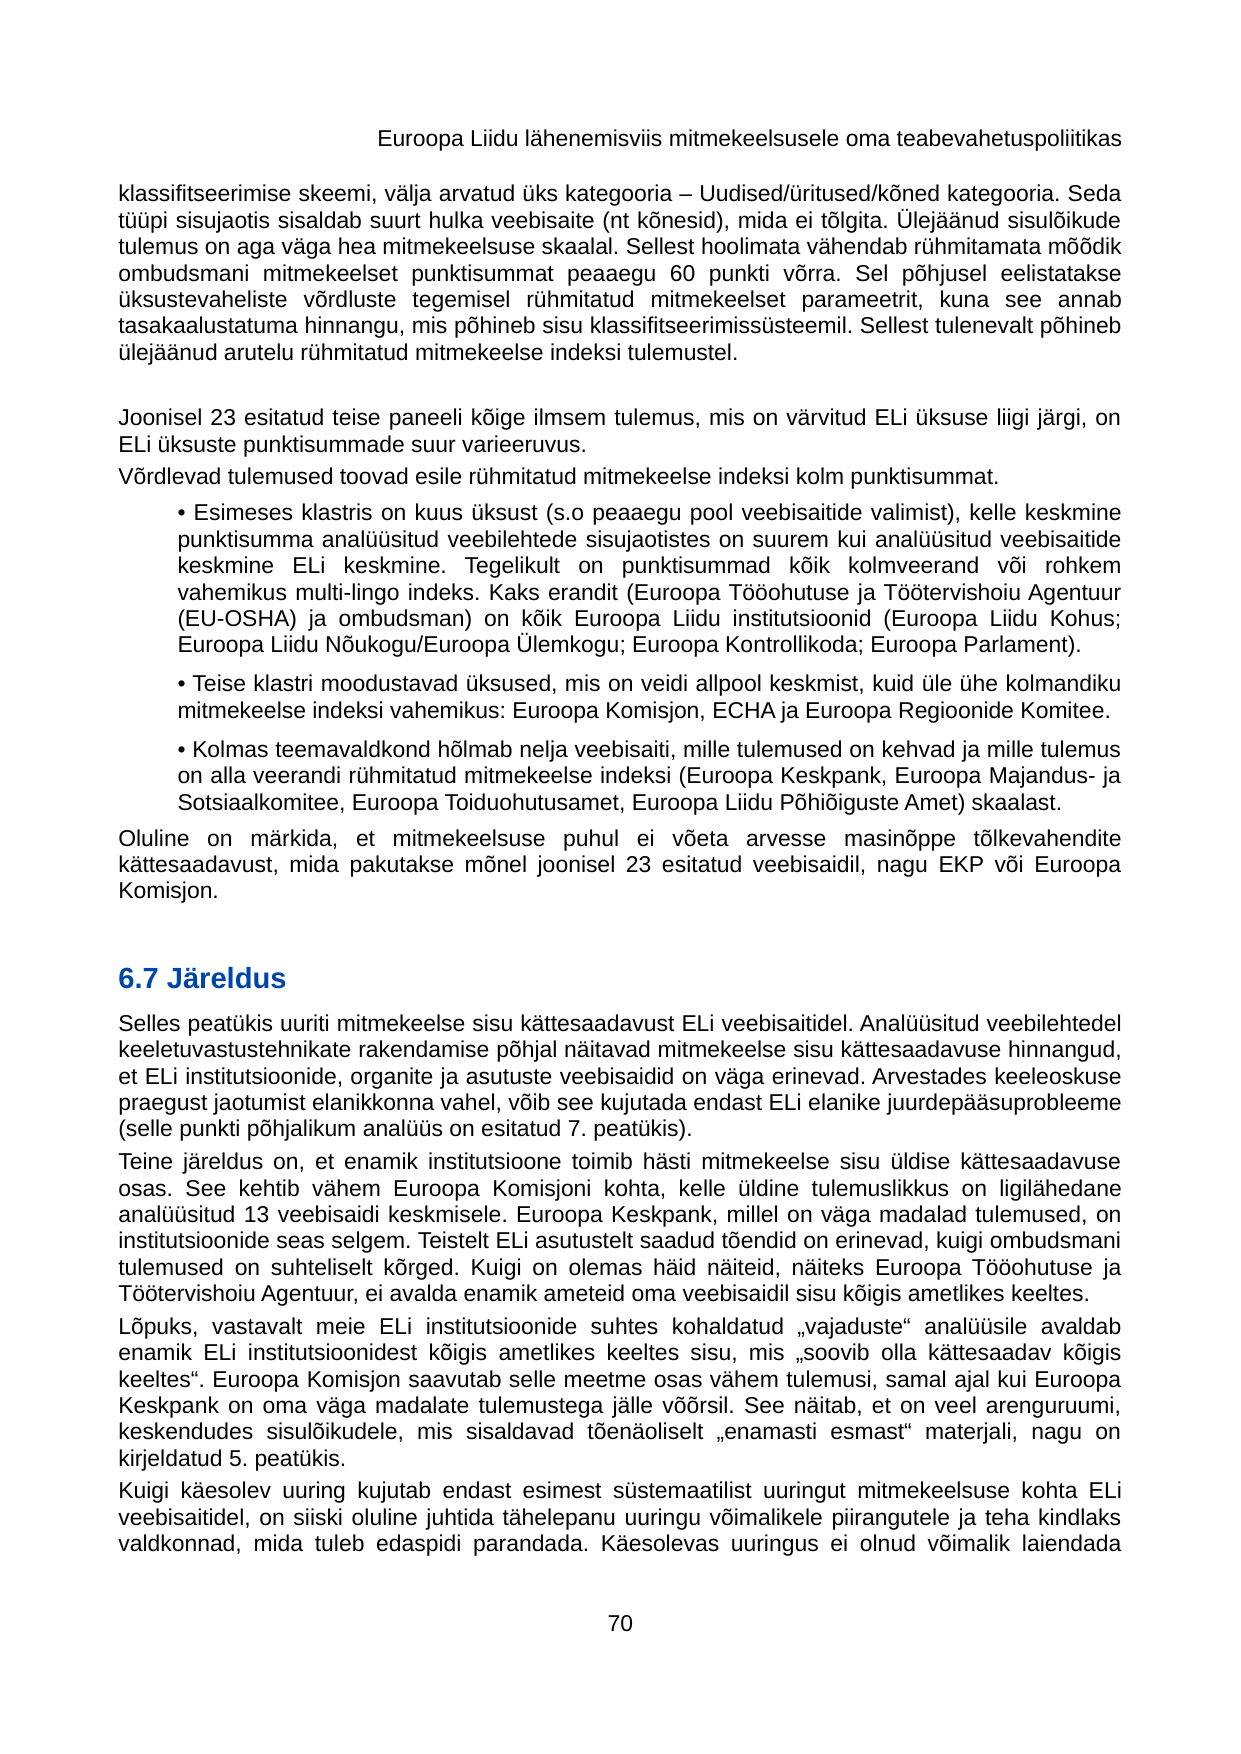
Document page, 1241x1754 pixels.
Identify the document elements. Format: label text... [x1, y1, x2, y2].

text • Teise klastri moodustavad üksused, mis on veidi allpool keskmist, kuid üle ühe kolmandiku mitmekeelse indeksi vahemikus: Euroopa Komisjon, ECHA ja Euroopa Regioonide Komitee. [177, 670, 1122, 723]
text Kuigi käesolev uuring kujutab endast esimest süstemaatilist uuringut mitmekeelsuse kohta ELi veebisaitidel, on siiski oluline juhtida tähelepanu uuringu võimalikele piirangutele ja teha kindlaks valdkonnad, mida tuleb edaspidi parandada. Käesolevas uuringus ei olnud võimalik laiendada [118, 1477, 1122, 1556]
text • Kolmas teemavaldkond hõlmab nelja veebisaiti, mille tulemused on kehvad ja mille tulemus on alla veerandi rühmitatud mitmekeelse indeksi (Euroopa Keskpank, Euroopa Majandus- ja Sotsiaalkomitee, Euroopa Toiduohutusamet, Euroopa Liidu Põhiõiguste Amet) skaalast. [177, 736, 1122, 815]
text Lõpuks, vastavalt meie ELi institutsioonide suhtes kohaldatud „vajaduste“ analüüsile avaldab enamik ELi institutsioonidest kõigis ametlikes keeltes sisu, mis „soovib olla kättesaadav kõigis keeltes“. Euroopa Komisjon saavutab selle meetme osas vähem tulemusi, samal ajal kui Euroopa Keskpank on oma väga madalate tulemustega jälle võõrsil. See näitab, et on veel arenguruumi, keskendudes sisulõikudele, mis sisaldavad tõenäoliselt „enamasti esmast“ materjali, nagu on kirjeldatud 5. peatükis. [118, 1313, 1122, 1471]
text Joonisel 23 esitatud teise paneeli kõige ilmsem tulemus, mis on värvitud ELi üksuse liigi järgi, on ELi üksuste punktisummade suur varieeruvus. [118, 404, 1122, 457]
text klassifitseerimise skeemi, välja arvatud üks kategooria – Uudised/üritused/kõned kategooria. Seda tüüpi sisujaotis sisaldab suurt hulka veebisaite (nt kõnesid), mida ei tõlgita. Ülejäänud sisulõikude tulemus on aga väga hea mitmekeelsuse skaalal. Sellest hoolimata vähendab rühmitamata mõõdik ombudsmani mitmekeelset punktisummat peaaegu 60 punkti võrra. Sel põhjusel eelistatakse üksustevaheliste võrdluste tegemisel rühmitatud mitmekeelset parameetrit, kuna see annab tasakaalustatuma hinnangu, mis põhineb sisu klassifitseerimissüsteemil. Sellest tulenevalt põhineb ülejäänud arutelu rühmitatud mitmekeelse indeksi tulemustel. [118, 180, 1122, 365]
subtitle 6.7 Järeldus [118, 961, 1122, 994]
text Selles peatükis uuriti mitmekeelse sisu kättesaadavust ELi veebisaitidel. Analüüsitud veebilehtedel keeletuvastustehnikate rakendamise põhjal näitavad mitmekeelse sisu kättesaadavuse hinnangud, et ELi institutsioonide, organite ja asutuste veebisaidid on väga erinevad. Arvestades keeleoskuse praegust jaotumist elanikkonna vahel, võib see kujutada endast ELi elanike juurdepääsuprobleeme (selle punkti põhjalikum analüüs on esitatud 7. peatükis). [118, 1010, 1122, 1142]
text Teine järeldus on, et enamik institutsioone toimib hästi mitmekeelse sisu üldise kättesaadavuse osas. See kehtib vähem Euroopa Komisjoni kohta, kelle üldine tulemuslikkus on ligilähedane analüüsitud 13 veebisaidi keskmisele. Euroopa Keskpank, millel on väga madalad tulemused, on institutsioonide seas selgem. Teistelt ELi asutustelt saadud tõendid on erinevad, kuigi ombudsmani tulemused on suhteliselt kõrged. Kuigi on olemas häid näiteid, näiteks Euroopa Tööohutuse ja Töötervishoiu Agentuur, ei avalda enamik ameteid oma veebisaidil sisu kõigis ametlikes keeltes. [118, 1148, 1122, 1306]
text Oluline on märkida, et mitmekeelsuse puhul ei võeta arvesse masinõppe tõlkevahendite kättesaadavust, mida pakutakse mõnel joonisel 23 esitatud veebisaidil, nagu EKP või Euroopa Komisjon. [118, 825, 1122, 904]
text • Esimeses klastris on kuus üksust (s.o peaaegu pool veebisaitide valimist), kelle keskmine punktisumma analüüsitud veebilehtede sisujaotistes on suurem kui analüüsitud veebisaitide keskmine ELi keskmine. Tegelikult on punktisummad kõik kolmveerand või rohkem vahemikus multi-lingo indeks. Kaks erandit (Euroopa Tööohutuse ja Töötervishoiu Agentuur (EU-OSHA) ja ombudsman) on kõik Euroopa Liidu institutsioonid (Euroopa Liidu Kohus; Euroopa Liidu Nõukogu/Euroopa Ülemkogu; Euroopa Kontrollikoda; Euroopa Parlament). [177, 499, 1122, 657]
text Võrdlevad tulemused toovad esile rühmitatud mitmekeelse indeksi kolm punktisummat. [118, 463, 1122, 490]
